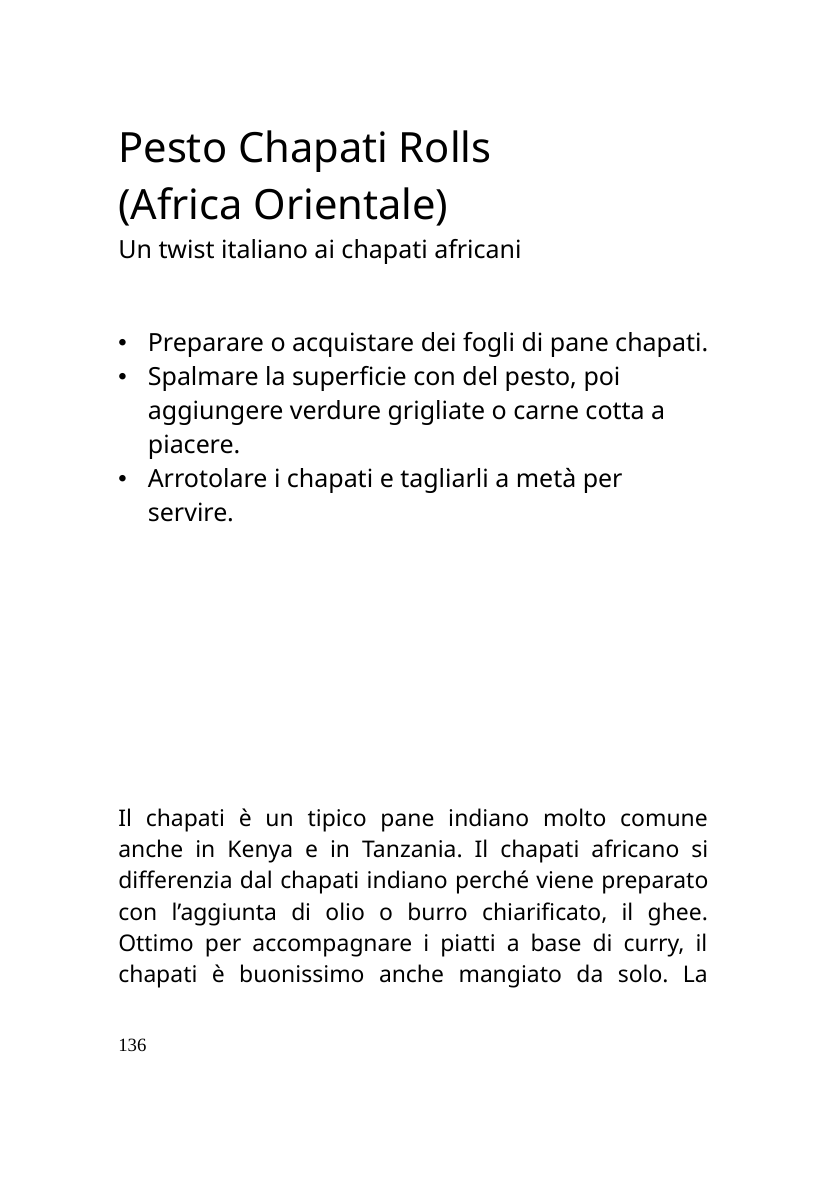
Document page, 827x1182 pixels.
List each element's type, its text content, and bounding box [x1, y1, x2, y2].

text Un twist italiano ai chapati africani [118, 232, 709, 266]
text Il chapati è un tipico pane indiano molto comune anche in Kenya e in Tanzania. Il chapati africano si differenzia dal chapati indiano perché viene preparato con l’aggiunta di olio o burro chiarificato, il ghee. Ottimo per accompagnare i piatti a base di curry, il chapati è buonissimo anche mangiato da solo. La [118, 802, 709, 989]
text (Africa Orientale) [118, 175, 709, 232]
list Spalmare la superficie con del pesto, poi aggiungere verdure grigliate o carne cotta a piacere. [118, 359, 709, 461]
text Pesto Chapati Rolls [118, 118, 709, 175]
list Preparare o acquistare dei fogli di pane chapati. [118, 325, 709, 359]
list Arrotolare i chapati e tagliarli a metà per servire. [118, 461, 709, 529]
